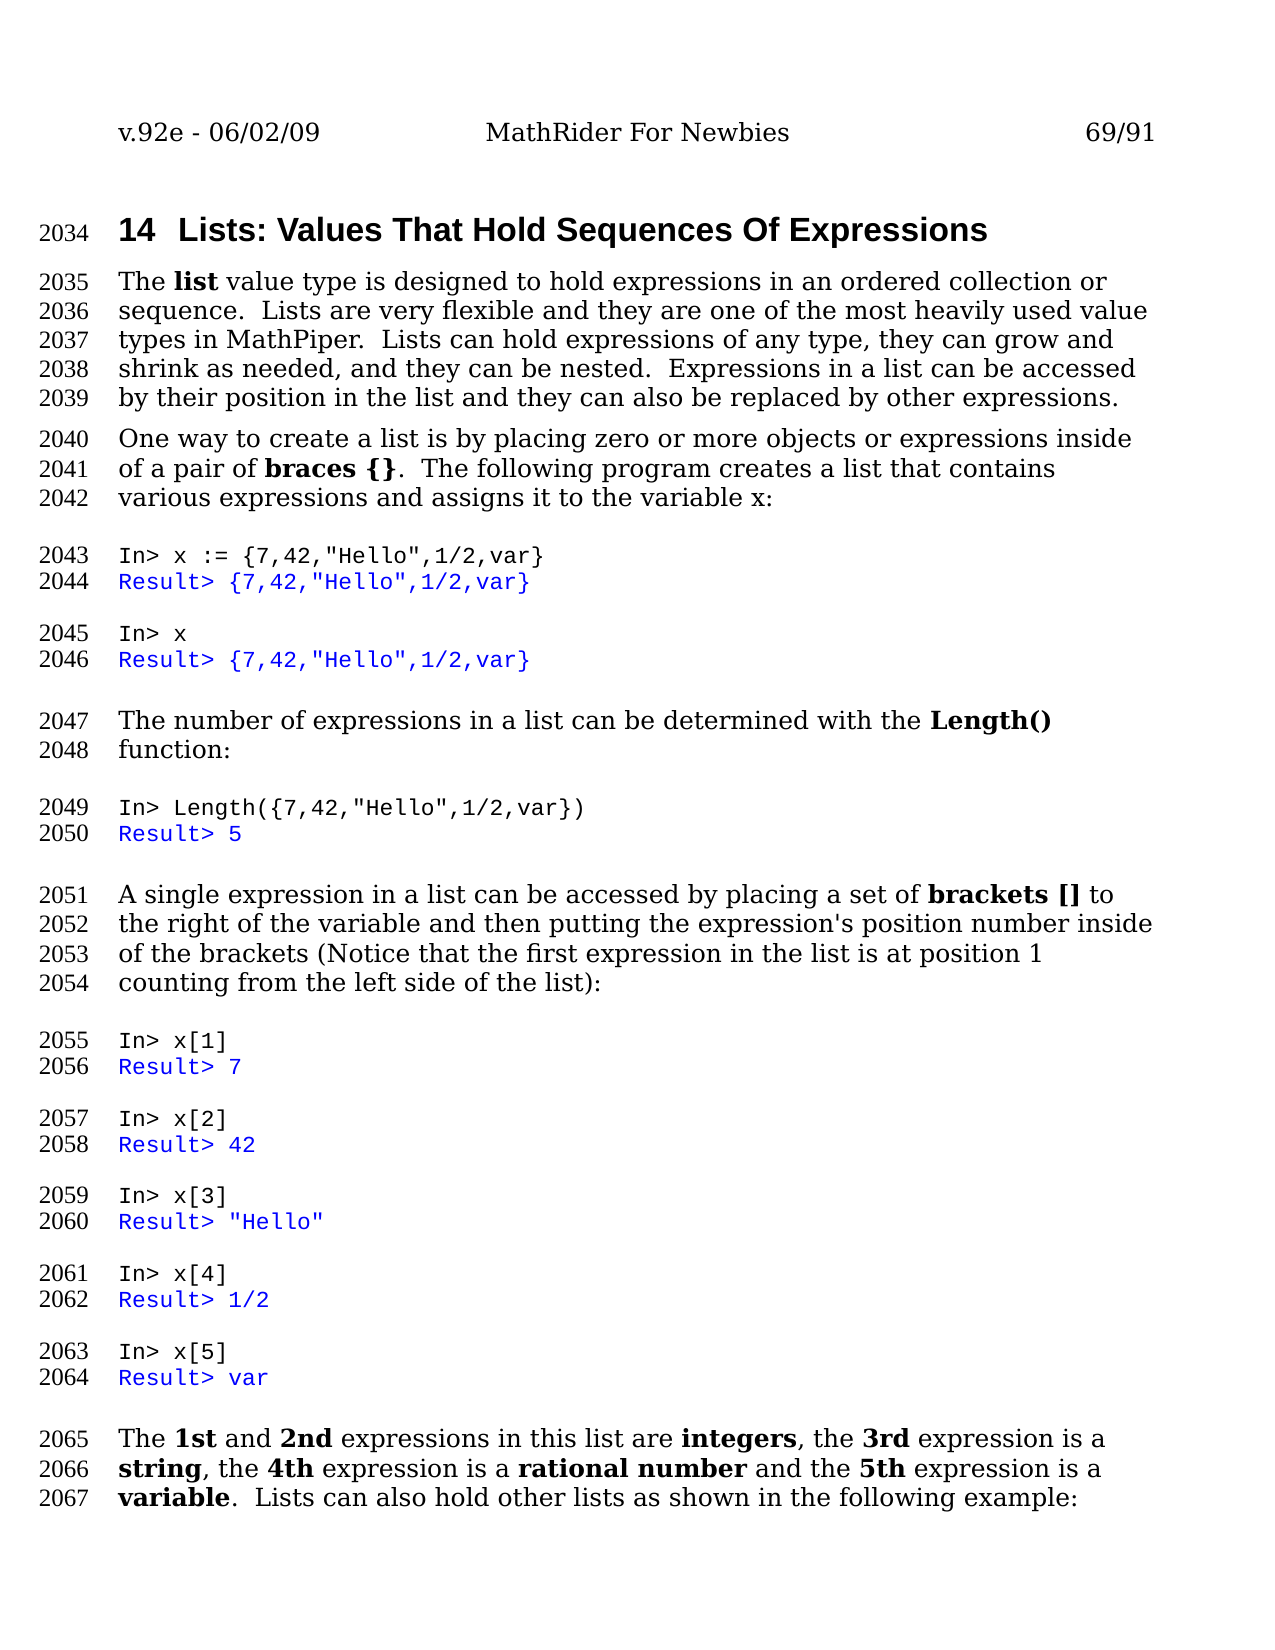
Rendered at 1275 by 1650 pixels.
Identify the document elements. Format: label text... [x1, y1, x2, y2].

text In> x[5] [118, 1340, 1157, 1366]
text The number of expressions in a list can be determined with the Length() function: [118, 706, 1157, 764]
text The list value type is designed to hold expressions in an ordered collection or sequence. Lists are very flexible and they are one of the most heavily used value types in MathPiper. Lists can hold expressions of any type, they can grow and shrink as needed, and they can be nested. Expressions in a list can be accessed by their position in the list and they can also be replaced by other expressions. [118, 266, 1157, 412]
text Result> {7,42,"Hello",1/2,var} [118, 648, 1157, 674]
subtitle Lists: Values That Hold Sequences Of Expressions [118, 210, 1157, 248]
text In> x[4] [118, 1263, 1157, 1288]
text In> x[3] [118, 1185, 1157, 1211]
text Result> 42 [118, 1133, 1157, 1159]
text In> Length({7,42,"Hello",1/2,var}) [118, 796, 1157, 822]
text Result> 1/2 [118, 1288, 1157, 1314]
text In> x[1] [118, 1029, 1157, 1055]
text The 1st and 2nd expressions in this list are integers, the 3rd expression is a string, the 4th expression is a rational number and the 5th expression is a variable. Lists can also hold other lists as shown in the following example: [118, 1424, 1157, 1512]
text In> x[2] [118, 1107, 1157, 1133]
text Result> 7 [118, 1055, 1157, 1081]
text A single expression in a list can be accessed by placing a set of brackets [] to the right of the variable and then putting the expression's position number inside of the brackets (Notice that the first expression in the list is at position 1 counting from the left side of the list): [118, 880, 1157, 997]
text One way to create a list is by placing zero or more objects or expressions inside of a pair of braces {}. The following program creates a list that contains various expressions and assigns it to the variable x: [118, 424, 1157, 512]
text Result> "Hello" [118, 1211, 1157, 1237]
text Result> {7,42,"Hello",1/2,var} [118, 570, 1157, 596]
text Result> 5 [118, 822, 1157, 848]
text In> x [118, 622, 1157, 648]
text Result> var [118, 1366, 1157, 1392]
text In> x := {7,42,"Hello",1/2,var} [118, 544, 1157, 570]
